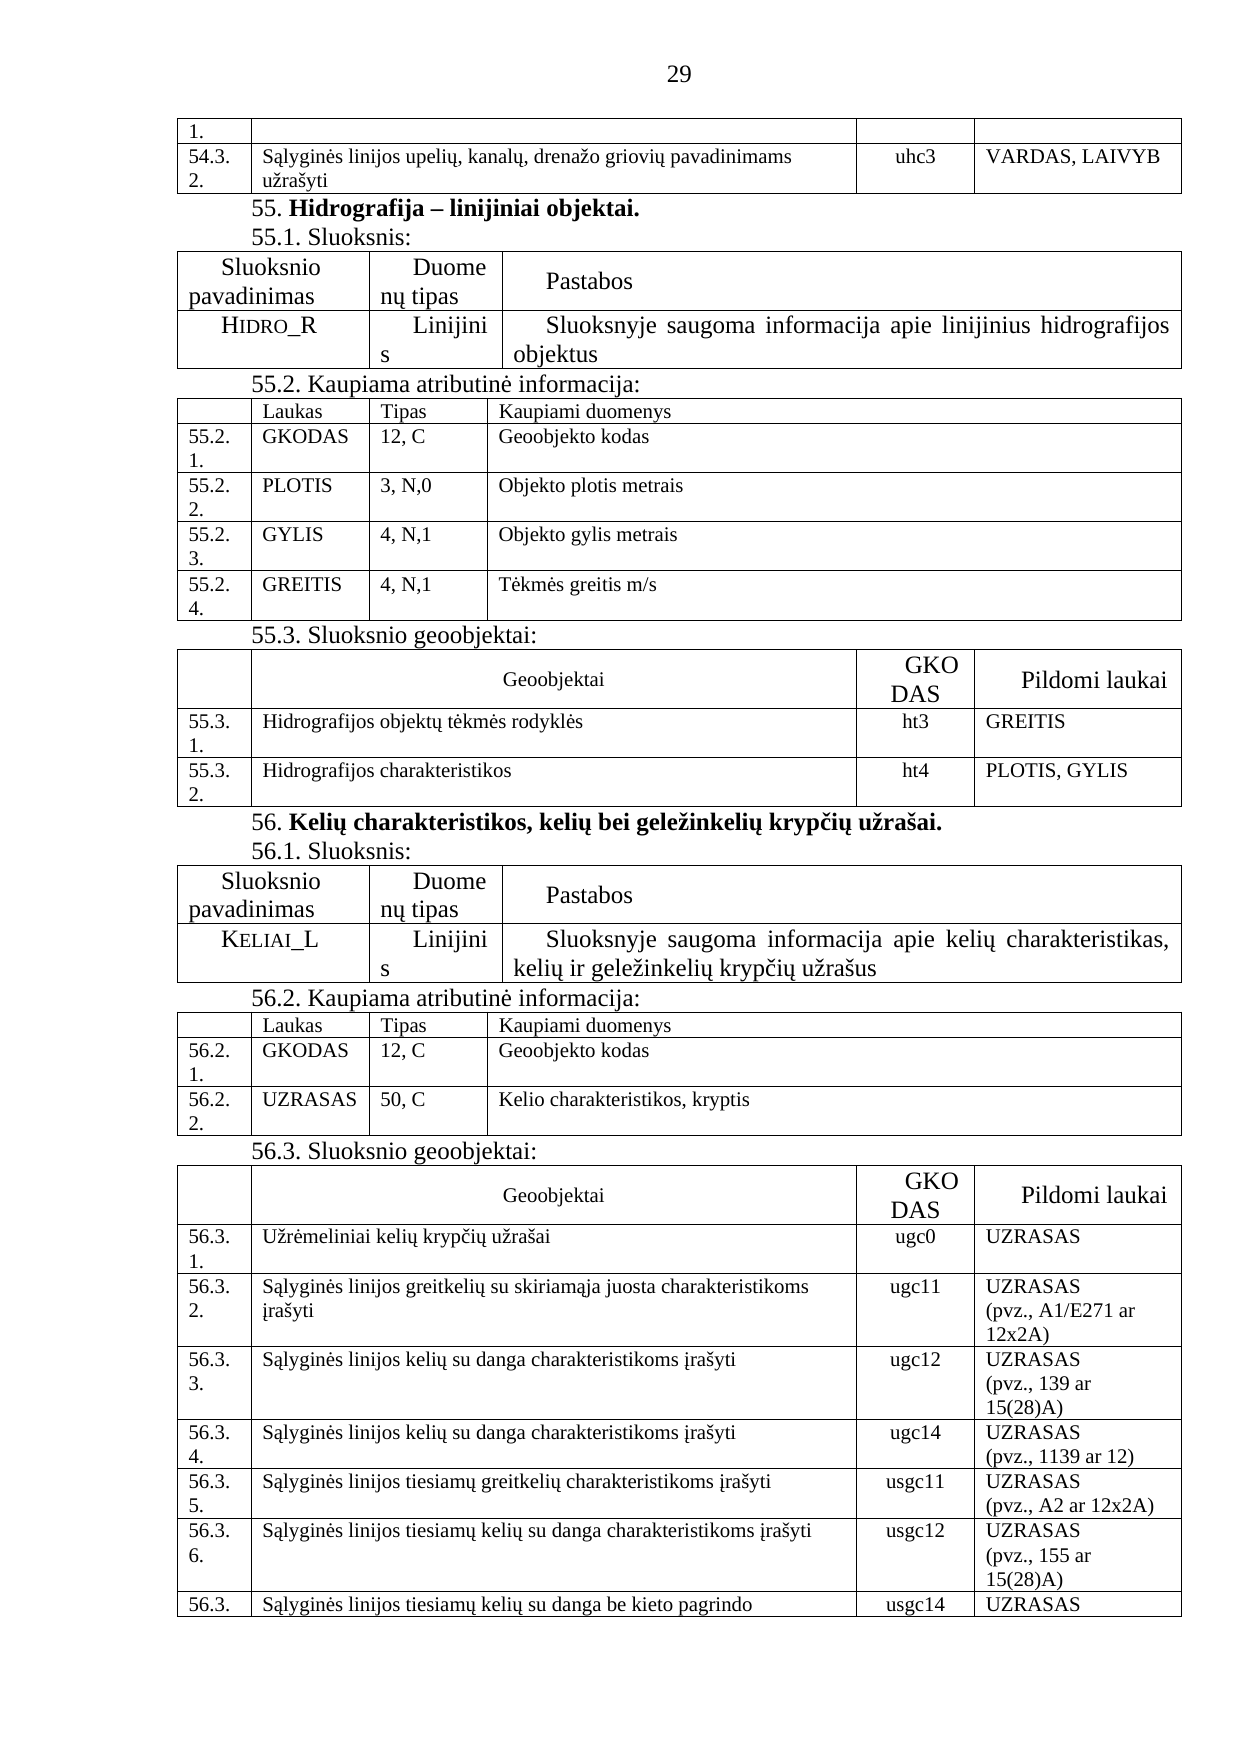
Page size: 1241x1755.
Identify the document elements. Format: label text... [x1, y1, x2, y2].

table_cell 56.2.2. [178, 1087, 251, 1135]
table_cell ugc11 [857, 1274, 974, 1346]
table_header Sluoksnio pavadinimas [178, 252, 369, 309]
text 56.3. Sluoksnio geoobjektai: [177, 1136, 1181, 1165]
table_cell Užrėmeliniai kelių krypčių užrašai [252, 1225, 856, 1273]
text 55.3. Sluoksnio geoobjektai: [177, 621, 1181, 649]
table_cell uhc3 [857, 144, 974, 192]
table_cell Sąlyginės linijos kelių su danga charakteristikoms įrašyti [252, 1420, 856, 1468]
text 56.2. Kaupiama atributinė informacija: [177, 983, 1181, 1012]
text 56.1. Sluoksnis: [177, 836, 1181, 865]
table_header Kaupiami duomenys [488, 1013, 1181, 1037]
table_cell 12, C [370, 1038, 487, 1086]
table_cell GKODAS [252, 424, 369, 472]
table_cell Sąlyginės linijos greitkelių su skiriamąja juosta charakteristikoms įrašyti [252, 1274, 856, 1346]
table_cell UZRASAS (pvz., A1/E271 ar 12x2A) [975, 1274, 1181, 1346]
text 55.2. Kaupiama atributinė informacija: [177, 369, 1181, 398]
table_cell usgc14 [857, 1592, 974, 1616]
table_cell Sąlyginės linijos tiesiamų greitkelių charakteristikoms įrašyti [252, 1469, 856, 1517]
table_cell Keliai_L [178, 924, 369, 982]
table_cell Linijinis [370, 311, 502, 368]
table_cell Kelio charakteristikos, kryptis [488, 1087, 1181, 1135]
table_header Laukas [252, 1013, 369, 1037]
table_cell 55.3.1. [178, 709, 251, 757]
table_cell Sąlyginės linijos upelių, kanalų, drenažo griovių pavadinimams užrašyti [252, 144, 856, 192]
table_cell 4, N,1 [370, 571, 487, 619]
table_cell 55.2.3. [178, 522, 251, 570]
table_header GKODAS [857, 650, 974, 708]
table_cell 55.3.2. [178, 758, 251, 806]
table_cell 50, C [370, 1087, 487, 1135]
table_cell Sluoksnyje saugoma informacija apie linijinius hidrografijos objektus [503, 311, 1181, 368]
table_header [178, 650, 251, 708]
table_cell GKODAS [252, 1038, 369, 1086]
table_cell usgc12 [857, 1519, 974, 1591]
table_header Laukas [252, 399, 369, 423]
table_header GKODAS [857, 1166, 974, 1223]
table_cell ugc12 [857, 1347, 974, 1419]
table_header [178, 1166, 251, 1223]
table_cell 55.2.4. [178, 571, 251, 619]
table_cell GREITIS [975, 709, 1181, 757]
table_cell Linijinis [370, 924, 502, 982]
table_cell Hidrografijos objektų tėkmės rodyklės [252, 709, 856, 757]
table_cell UZRASAS [975, 1225, 1181, 1273]
table_cell ugc14 [857, 1420, 974, 1468]
table_cell Objekto plotis metrais [488, 473, 1181, 521]
table_cell PLOTIS [252, 473, 369, 521]
table_cell 3, N,0 [370, 473, 487, 521]
table_cell Sąlyginės linijos kelių su danga charakteristikoms įrašyti [252, 1347, 856, 1419]
table_cell 56.3.4. [178, 1420, 251, 1468]
table_cell 56.3.5. [178, 1469, 251, 1517]
table_cell 56.3.2. [178, 1274, 251, 1346]
table_cell Hidrografijos charakteristikos [252, 758, 856, 806]
table_header Duomenų tipas [370, 252, 502, 309]
table_cell ht3 [857, 709, 974, 757]
table_header [178, 399, 251, 423]
table_cell 55.2.1. [178, 424, 251, 472]
table_header Pastabos [503, 252, 1181, 309]
table_cell 56.3.6. [178, 1519, 251, 1591]
table_cell 56.3.3. [178, 1347, 251, 1419]
table_cell 1. [178, 119, 251, 143]
table_cell 55.2.2. [178, 473, 251, 521]
table_cell UZRASAS [252, 1087, 369, 1135]
table_cell 56.2.1. [178, 1038, 251, 1086]
table_header Pildomi laukai [975, 650, 1181, 708]
table_header Geoobjektai [252, 650, 856, 708]
table_header Tipas [370, 399, 487, 423]
table_cell [857, 119, 974, 143]
table_cell UZRASAS (pvz., 155 ar 15(28)A) [975, 1519, 1181, 1591]
table_cell Sluoksnyje saugoma informacija apie kelių charakteristikas, kelių ir geležinkelių krypčių užrašus [503, 924, 1181, 982]
table_cell UZRASAS (pvz., A2 ar 12x2A) [975, 1469, 1181, 1517]
table_header Geoobjektai [252, 1166, 856, 1223]
table_cell 56.3. [178, 1592, 251, 1616]
text 55.1. Sluoksnis: [177, 222, 1181, 251]
table_cell 12, C [370, 424, 487, 472]
table_cell GREITIS [252, 571, 369, 619]
table_cell Hidro_R [178, 311, 369, 368]
table_cell Sąlyginės linijos tiesiamų kelių su danga charakteristikoms įrašyti [252, 1519, 856, 1591]
text 56. Kelių charakteristikos, kelių bei geležinkelių krypčių užrašai. [177, 807, 1181, 836]
table_cell Objekto gylis metrais [488, 522, 1181, 570]
table_header Pildomi laukai [975, 1166, 1181, 1223]
table_cell 56.3.1. [178, 1225, 251, 1273]
table_header Tipas [370, 1013, 487, 1037]
table_cell Tėkmės greitis m/s [488, 571, 1181, 619]
table_cell ugc0 [857, 1225, 974, 1273]
table_cell usgc11 [857, 1469, 974, 1517]
text 55. Hidrografija – linijiniai objektai. [177, 194, 1181, 222]
table_cell GYLIS [252, 522, 369, 570]
table_cell UZRASAS (pvz., 1139 ar 12) [975, 1420, 1181, 1468]
table_cell 54.3.2. [178, 144, 251, 192]
table_cell Sąlyginės linijos tiesiamų kelių su danga be kieto pagrindo [252, 1592, 856, 1616]
table_header Pastabos [503, 866, 1181, 923]
table_header Duomenų tipas [370, 866, 502, 923]
table_cell Geoobjekto kodas [488, 1038, 1181, 1086]
table_cell PLOTIS, GYLIS [975, 758, 1181, 806]
table_cell [975, 119, 1181, 143]
table_header Kaupiami duomenys [488, 399, 1181, 423]
table_cell VARDAS, LAIVYB [975, 144, 1181, 192]
table_cell Geoobjekto kodas [488, 424, 1181, 472]
table_cell [252, 119, 856, 143]
table_cell ht4 [857, 758, 974, 806]
table_cell UZRASAS [975, 1592, 1181, 1616]
table_header [178, 1013, 251, 1037]
table_cell UZRASAS (pvz., 139 ar 15(28)A) [975, 1347, 1181, 1419]
table_header Sluoksnio pavadinimas [178, 866, 369, 923]
table_cell 4, N,1 [370, 522, 487, 570]
